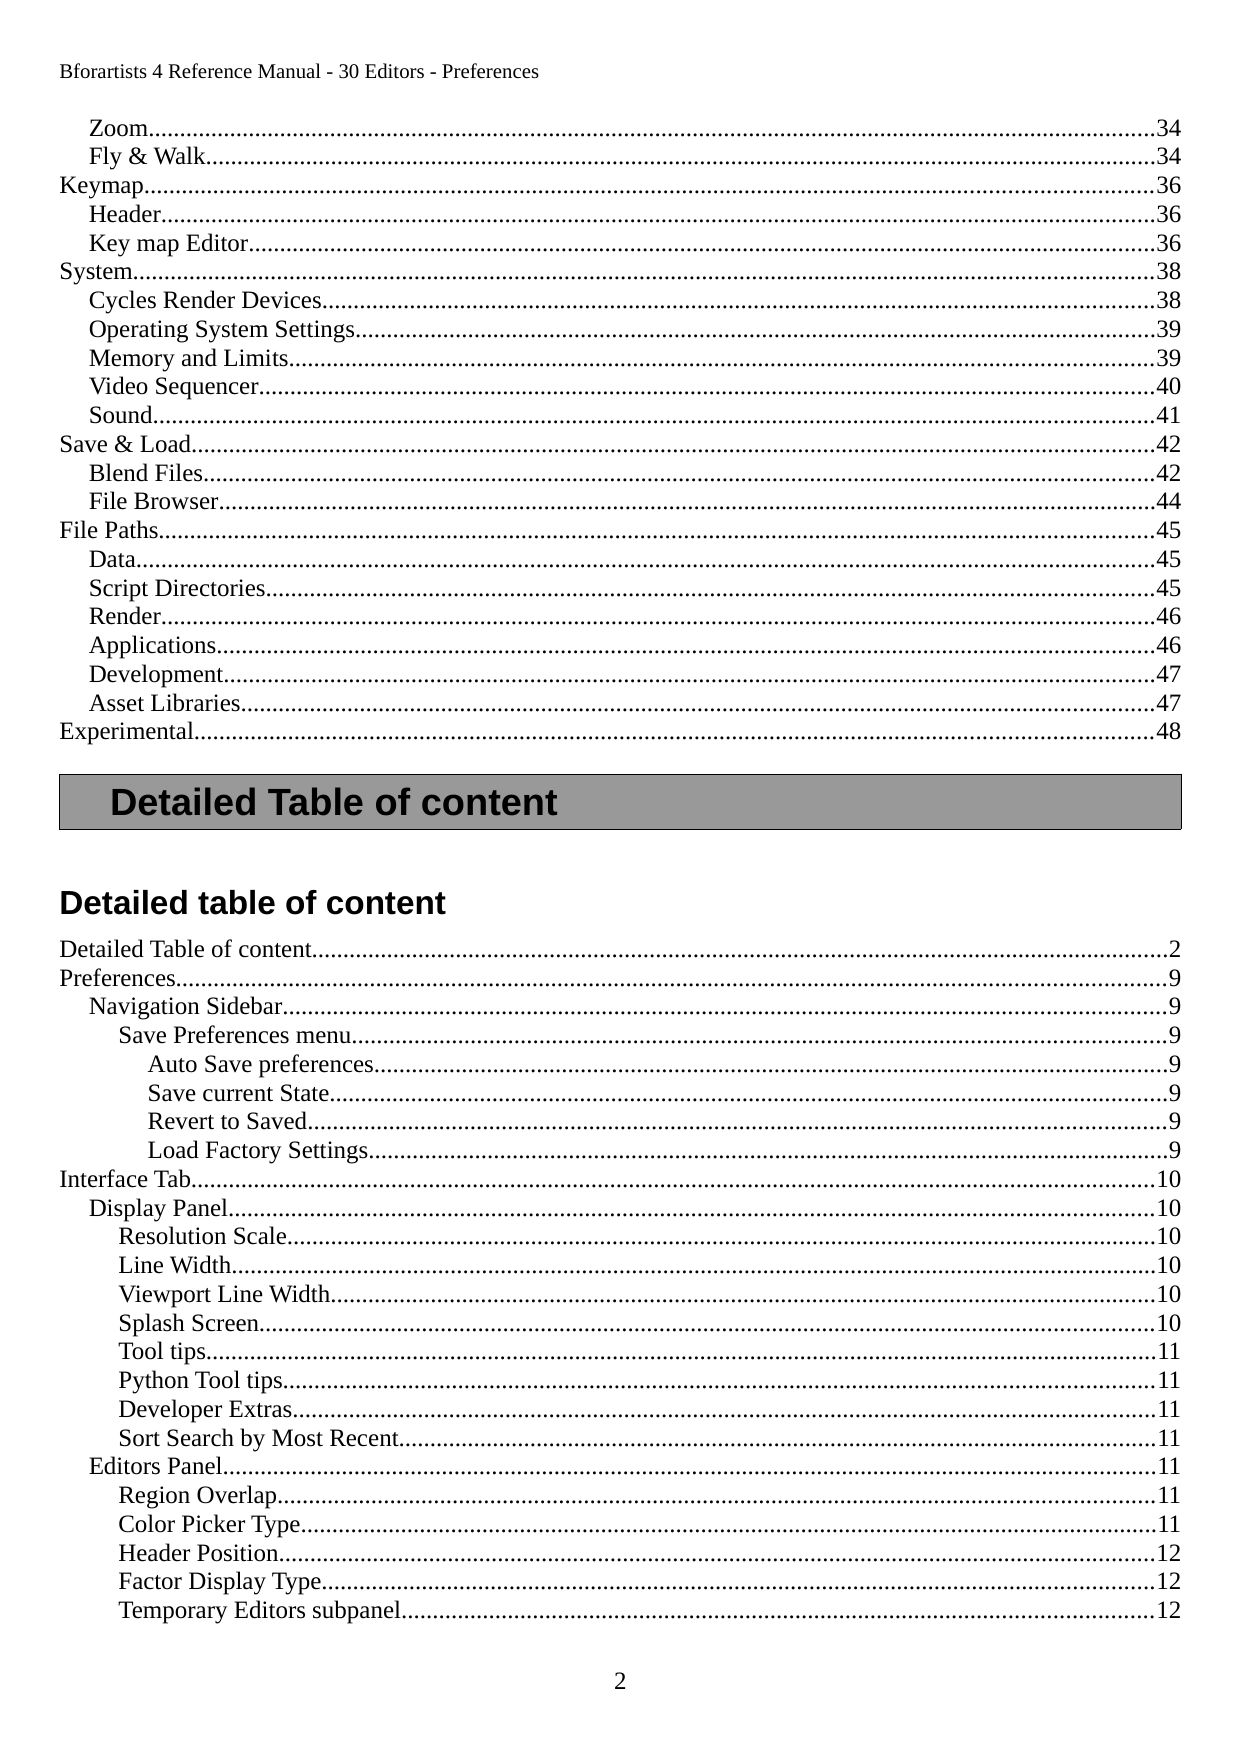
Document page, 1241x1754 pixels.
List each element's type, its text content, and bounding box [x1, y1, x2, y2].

text Key map Editor 36 [88, 228, 1181, 256]
text Preferences 9 [59, 963, 1181, 991]
text Script Directories 45 [88, 573, 1181, 601]
text Memory and Limits 39 [88, 343, 1181, 371]
text Header 36 [88, 199, 1181, 228]
text Data 45 [88, 544, 1181, 573]
text Asset Libraries 47 [88, 688, 1181, 716]
text Interface Tab 10 [59, 1164, 1181, 1193]
text Zoom 34 [88, 113, 1181, 141]
text File Browser 44 [88, 486, 1181, 515]
text Development 47 [88, 659, 1181, 688]
text Factor Display Type 12 [118, 1566, 1181, 1595]
text Python Tool tips 11 [118, 1365, 1181, 1394]
text Temporary Editors subpanel 12 [118, 1595, 1181, 1624]
text Editors Panel 11 [88, 1451, 1181, 1480]
text Cycles Render Devices 38 [88, 285, 1181, 314]
text Load Factory Settings 9 [147, 1135, 1181, 1164]
text Line Width 10 [118, 1250, 1181, 1279]
text Header Position 12 [118, 1538, 1181, 1566]
text Operating System Settings 39 [88, 314, 1181, 343]
text Sort Search by Most Recent 11 [118, 1423, 1181, 1451]
text Tool tips 11 [118, 1336, 1181, 1365]
text Splash Screen 10 [118, 1308, 1181, 1336]
text Fly & Walk 34 [88, 141, 1181, 170]
text Detailed Table of content 2 [59, 934, 1181, 963]
text Video Sequencer 40 [88, 371, 1181, 400]
text Render 46 [88, 601, 1181, 630]
text Region Overlap 11 [118, 1480, 1181, 1509]
table_header Detailed Table of content [60, 775, 1181, 829]
text Display Panel 10 [88, 1193, 1181, 1221]
text File Paths 45 [59, 515, 1181, 544]
subtitle Detailed table of content [59, 883, 1181, 921]
text Sound 41 [88, 400, 1181, 429]
text Blend Files 42 [88, 458, 1181, 486]
text Save current State 9 [147, 1078, 1181, 1106]
text Navigation Sidebar 9 [88, 991, 1181, 1020]
text Keymap 36 [59, 170, 1181, 199]
text Revert to Saved 9 [147, 1106, 1181, 1135]
text Save & Load 42 [59, 429, 1181, 458]
text Developer Extras 11 [118, 1394, 1181, 1423]
text Auto Save preferences 9 [147, 1049, 1181, 1078]
text Applications 46 [88, 630, 1181, 659]
text System 38 [59, 256, 1181, 285]
text Resolution Scale 10 [118, 1221, 1181, 1250]
text Color Picker Type 11 [118, 1509, 1181, 1538]
text Experimental 48 [59, 716, 1181, 745]
text Save Preferences menu 9 [118, 1020, 1181, 1049]
text Viewport Line Width 10 [118, 1279, 1181, 1308]
